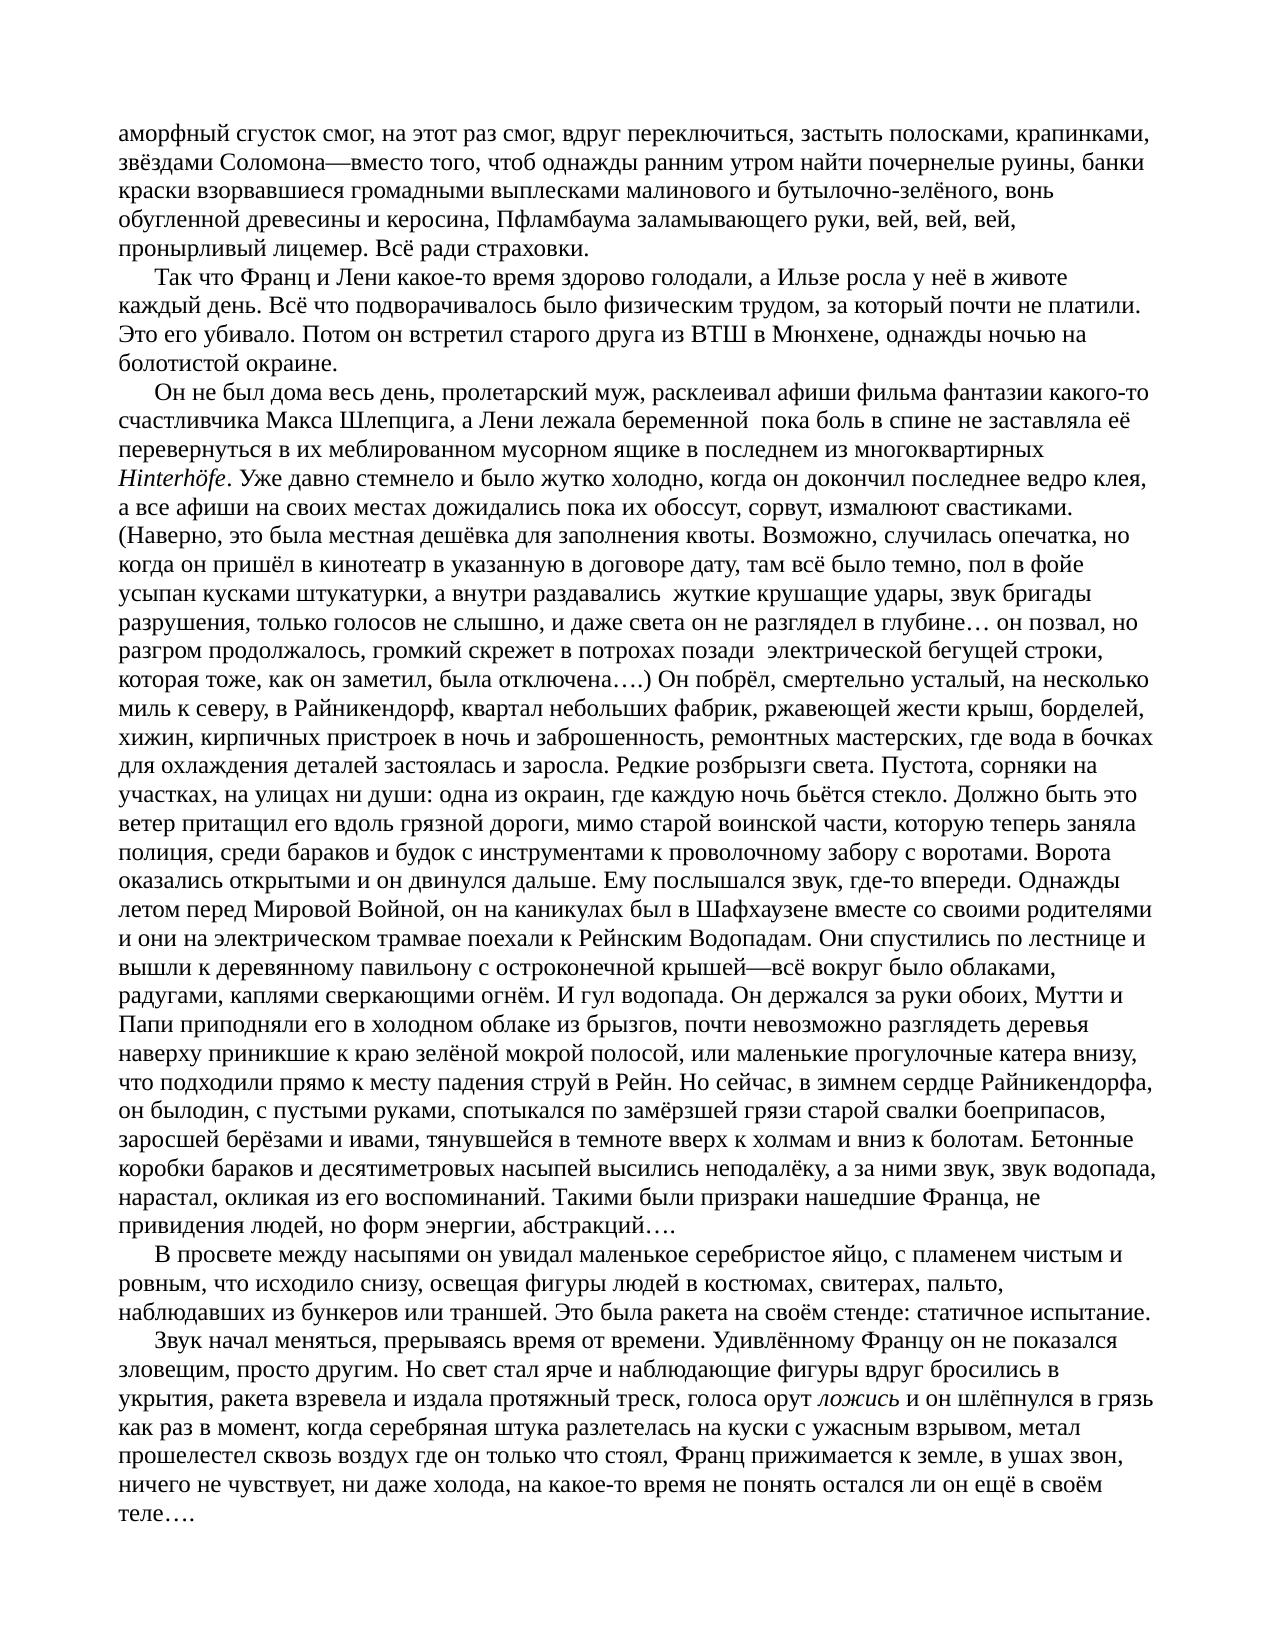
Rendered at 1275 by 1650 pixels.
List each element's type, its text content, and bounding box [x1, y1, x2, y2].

text Так что Франц и Лени какое-то время здорово голодали, а Ильзе росла у неё в животе каждый день. Всё что подворачивалось было физическим трудом, за который почти не платили. Это его убивало. Потом он встретил старого друга из ВТШ в Мюнхене, однажды ночью на болотистой окраине. [118, 262, 1157, 377]
text В просвете между насыпями он увидал маленькое серебристое яйцо, с пламенем чистым и ровным, что исходило снизу, освещая фигуры людей в костюмах, свитерах, пальто, наблюдавших из бункеров или траншей. Это была ракета на своём стенде: статичное испытание. [118, 1239, 1157, 1326]
text Звук начал меняться, прерываясь время от времени. Удивлённому Францу он не показался зловещим, просто другим. Но свет стал ярче и наблюдающие фигуры вдруг бросились в укрытия, ракета взревела и издала протяжный треск, голоса орут ложись и он шлёпнулся в грязь как раз в момент, когда серебряная штука разлетелась на куски с ужасным взрывом, метал прошелестел сквозь воздух где он только что стоял, Франц прижимается к земле, в ушах звон, ничего не чувствует, ни даже холода, на какое-то время не понять остался ли он ещё в своём теле…. [118, 1326, 1157, 1527]
text аморфный сгусток смог, на этот раз смог, вдруг переключиться, застыть полосками, крапинками, звёздами Соломона—вместо того, чтоб однажды ранним утром найти почернелые руины, банки краски взорвавшиеся громадными выплесками малинового и бутылочно-зелёного, вонь обугленной древесины и керосина, Пфламбаума заламывающего руки, вей, вей, вей, пронырливый лицемер. Всё ради страховки. [118, 118, 1157, 262]
text Он не был дома весь день, пролетарский муж, расклеивал афиши фильма фантазии какого-то счастливчика Макса Шлепцига, а Лени лежала беременной пока боль в спине не заставляла её перевернуться в их меблированном мусорном ящике в последнем из многоквартирных Hinterhöfe. Уже давно стемнело и было жутко холодно, когда он докончил последнее ведро клея, а все афиши на своих местах дожидались пока их обоссут, сорвут, измалюют свастиками. (Наверно, это была местная дешёвка для заполнения квоты. Возможно, случилась опечатка, но когда он пришёл в кинотеатр в указанную в договоре дату, там всё было темно, пол в фойе усыпан кусками штукатурки, а внутри раздавались жуткие крушащие удары, звук бригады разрушения, только голосов не слышно, и даже света он не разглядел в глубине… он позвал, но разгром продолжалось, громкий скрежет в потрохах позади электрической бегущей строки, которая тоже, как он заметил, была отключена….) Он побрёл, смертельно усталый, на несколько миль к северу, в Райникендорф, квартал небольших фабрик, ржавеющей жести крыш, борделей, хижин, кирпичных пристроек в ночь и заброшенность, ремонтных мастерских, где вода в бочках для охлаждения деталей застоялась и заросла. Редкие розбрызги света. Пустота, сорняки на участках, на улицах ни души: одна из окраин, где каждую ночь бьётся стекло. Должно быть это ветер притащил его вдоль грязной дороги, мимо старой воинской части, которую теперь заняла полиция, среди бараков и будок с инструментами к проволочному забору с воротами. Ворота оказались открытыми и он двинулся дальше. Ему послышался звук, где-то впереди. Однажды летом перед Мировой Войной, он на каникулах был в Шафхаузене вместе со своими родителями и они на электрическом трамвае поехали к Рейнским Водопадам. Они спустились по лестнице и вышли к деревянному павильону с остроконечной крышей—всё вокруг было облаками, радугами, каплями сверкающими огнём. И гул водопада. Он держался за руки обоих, Мутти и Папи приподняли его в холодном облаке из брызгов, почти невозможно разглядеть деревья наверху приникшие к краю зелёной мокрой полосой, или маленькие прогулочные катера внизу, что подходили прямо к месту падения струй в Рейн. Но сейчас, в зимнем сердце Райникендорфа, он былодин, с пустыми руками, спотыкался по замёрзшей грязи старой свалки боеприпасов, заросшей берёзами и ивами, тянувшейся в темноте вверх к холмам и вниз к болотам. Бетонные коробки бараков и десятиметровых насыпей высились неподалёку, а за ними звук, звук водопада, нарастал, окликая из его воспоминаний. Такими были призраки нашедшие Франца, не привидения людей, но форм энергии, абстракций…. [118, 377, 1157, 1239]
